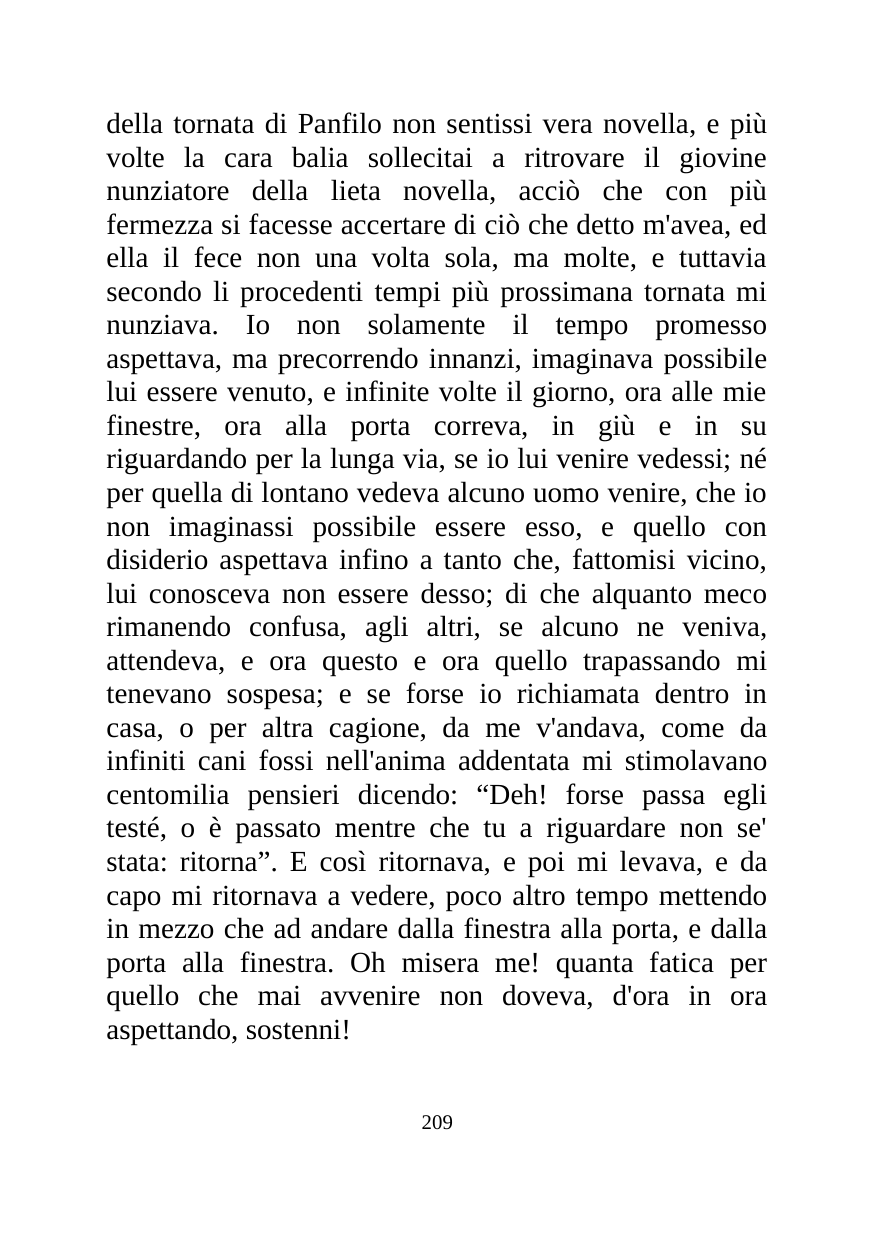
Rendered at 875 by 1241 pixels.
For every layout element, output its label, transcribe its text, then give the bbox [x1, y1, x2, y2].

text della tornata di Panfilo non sentissi vera novella, e più volte la cara balia sollecitai a ritrovare il giovine nunziatore della lieta novella, acciò che con più fermezza si facesse accertare di ciò che detto m'avea, ed ella il fece non una volta sola, ma molte, e tuttavia secondo li procedenti tempi più prossimana tornata mi nunziava. Io non solamente il tempo promesso aspettava, ma precorrendo innanzi, imaginava possibile lui essere venuto, e infinite volte il giorno, ora alle mie finestre, ora alla porta correva, in giù e in su riguardando per la lunga via, se io lui venire vedessi; né per quella di lontano vedeva alcuno uomo venire, che io non imaginassi possibile essere esso, e quello con disiderio aspettava infino a tanto che, fattomisi vicino, lui conosceva non essere desso; di che alquanto meco rimanendo confusa, agli altri, se alcuno ne veniva, attendeva, e ora questo e ora quello trapassando mi tenevano sospesa; e se forse io richiamata dentro in casa, o per altra cagione, da me v'andava, come da infiniti cani fossi nell'anima addentata mi stimolavano centomilia pensieri dicendo: “Deh! forse passa egli testé, o è passato mentre che tu a riguardare non se' stata: ritorna”. E così ritornava, e poi mi levava, e da capo mi ritornava a vedere, poco altro tempo mettendo in mezzo che ad andare dalla finestra alla porta, e dalla porta alla finestra. Oh misera me! quanta fatica per quello che mai avvenire non doveva, d'ora in ora aspettando, sostenni! [106, 106, 768, 1045]
